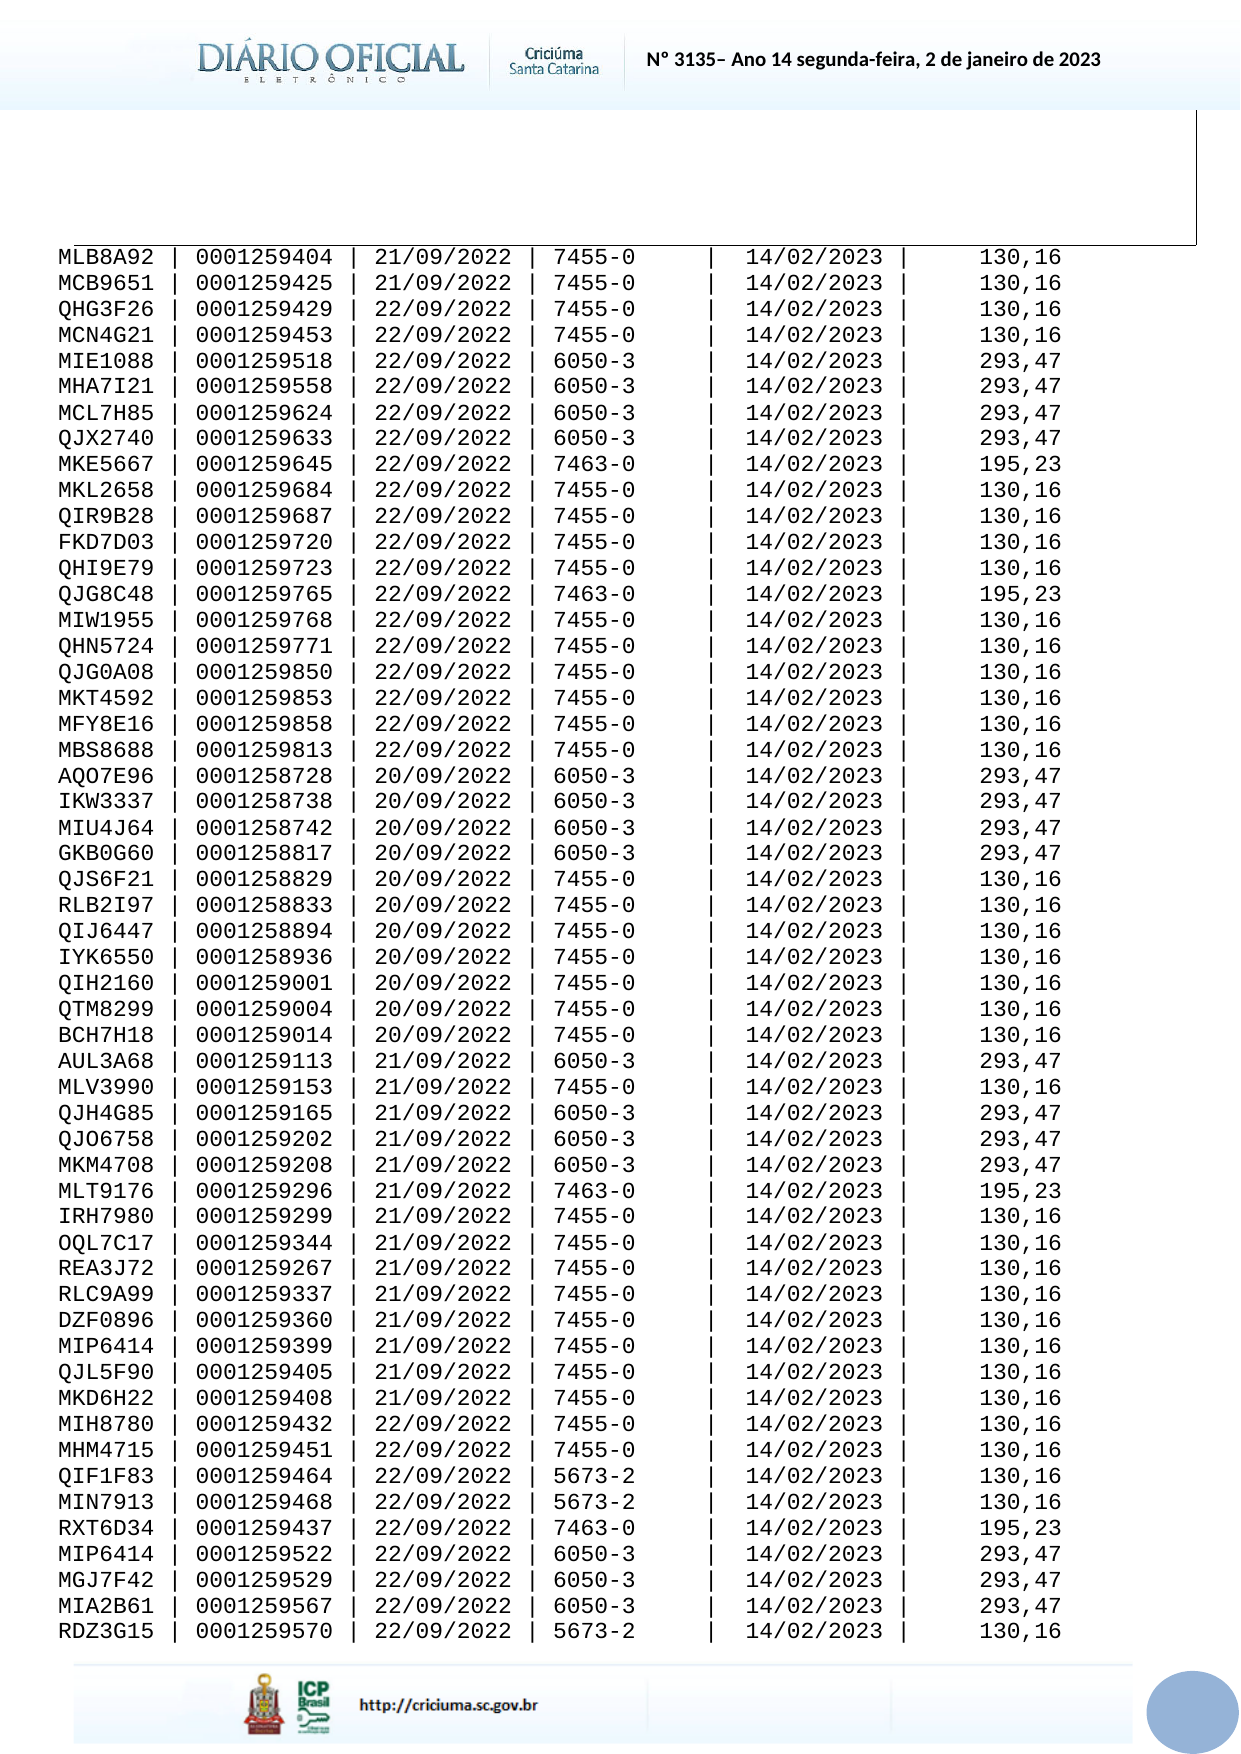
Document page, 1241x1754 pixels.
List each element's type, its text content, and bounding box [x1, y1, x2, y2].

text QJG8C48 | 0001259765 | 22/09/2022 | 7463-0 | 14/02/2023 | 195,23 [44, 582, 1196, 608]
text FKD7D03 | 0001259720 | 22/09/2022 | 7455-0 | 14/02/2023 | 130,16 [44, 531, 1196, 556]
text QJL5F90 | 0001259405 | 21/09/2022 | 7455-0 | 14/02/2023 | 130,16 [44, 1361, 1196, 1386]
text BCH7H18 | 0001259014 | 20/09/2022 | 7455-0 | 14/02/2023 | 130,16 [44, 1023, 1196, 1049]
text IYK6550 | 0001258936 | 20/09/2022 | 7455-0 | 14/02/2023 | 130,16 [44, 946, 1196, 971]
text QJS6F21 | 0001258829 | 20/09/2022 | 7455-0 | 14/02/2023 | 130,16 [44, 868, 1196, 894]
text QJX2740 | 0001259633 | 22/09/2022 | 6050-3 | 14/02/2023 | 293,47 [44, 427, 1196, 453]
text MIP6414 | 0001259522 | 22/09/2022 | 6050-3 | 14/02/2023 | 293,47 [44, 1542, 1196, 1568]
text MCB9651 | 0001259425 | 21/09/2022 | 7455-0 | 14/02/2023 | 130,16 [44, 271, 1196, 297]
text DZF0896 | 0001259360 | 21/09/2022 | 7455-0 | 14/02/2023 | 130,16 [44, 1309, 1196, 1334]
text MKL2658 | 0001259684 | 22/09/2022 | 7455-0 | 14/02/2023 | 130,16 [44, 479, 1196, 504]
text OQL7C17 | 0001259344 | 21/09/2022 | 7455-0 | 14/02/2023 | 130,16 [44, 1231, 1196, 1257]
text GKB0G60 | 0001258817 | 20/09/2022 | 6050-3 | 14/02/2023 | 293,47 [44, 842, 1196, 868]
text QJH4G85 | 0001259165 | 21/09/2022 | 6050-3 | 14/02/2023 | 293,47 [44, 1101, 1196, 1127]
text MFY8E16 | 0001259858 | 22/09/2022 | 7455-0 | 14/02/2023 | 130,16 [44, 712, 1196, 738]
text QHG3F26 | 0001259429 | 22/09/2022 | 7455-0 | 14/02/2023 | 130,16 [44, 297, 1196, 323]
text QIH2160 | 0001259001 | 20/09/2022 | 7455-0 | 14/02/2023 | 130,16 [44, 971, 1196, 997]
text REA3J72 | 0001259267 | 21/09/2022 | 7455-0 | 14/02/2023 | 130,16 [44, 1257, 1196, 1283]
text MLT9176 | 0001259296 | 21/09/2022 | 7463-0 | 14/02/2023 | 195,23 [44, 1179, 1196, 1205]
text MKE5667 | 0001259645 | 22/09/2022 | 7463-0 | 14/02/2023 | 195,23 [44, 453, 1196, 479]
text AQO7E96 | 0001258728 | 20/09/2022 | 6050-3 | 14/02/2023 | 293,47 [44, 764, 1196, 790]
text MGJ7F42 | 0001259529 | 22/09/2022 | 6050-3 | 14/02/2023 | 293,47 [44, 1568, 1196, 1594]
text AUL3A68 | 0001259113 | 21/09/2022 | 6050-3 | 14/02/2023 | 293,47 [44, 1049, 1196, 1075]
text MKM4708 | 0001259208 | 21/09/2022 | 6050-3 | 14/02/2023 | 293,47 [44, 1153, 1196, 1179]
text QHI9E79 | 0001259723 | 22/09/2022 | 7455-0 | 14/02/2023 | 130,16 [44, 556, 1196, 582]
text MIW1955 | 0001259768 | 22/09/2022 | 7455-0 | 14/02/2023 | 130,16 [44, 608, 1196, 634]
text MIA2B61 | 0001259567 | 22/09/2022 | 6050-3 | 14/02/2023 | 293,47 [44, 1594, 1196, 1620]
text MIN7913 | 0001259468 | 22/09/2022 | 5673-2 | 14/02/2023 | 130,16 [44, 1490, 1196, 1516]
text MHM4715 | 0001259451 | 22/09/2022 | 7455-0 | 14/02/2023 | 130,16 [44, 1438, 1196, 1464]
text RXT6D34 | 0001259437 | 22/09/2022 | 7463-0 | 14/02/2023 | 195,23 [44, 1516, 1196, 1542]
text QIF1F83 | 0001259464 | 22/09/2022 | 5673-2 | 14/02/2023 | 130,16 [44, 1464, 1196, 1490]
text IRH7980 | 0001259299 | 21/09/2022 | 7455-0 | 14/02/2023 | 130,16 [44, 1205, 1196, 1231]
text MIH8780 | 0001259432 | 22/09/2022 | 7455-0 | 14/02/2023 | 130,16 [44, 1412, 1196, 1438]
text QJO6758 | 0001259202 | 21/09/2022 | 6050-3 | 14/02/2023 | 293,47 [44, 1127, 1196, 1153]
text MCN4G21 | 0001259453 | 22/09/2022 | 7455-0 | 14/02/2023 | 130,16 [44, 323, 1196, 349]
text RLB2I97 | 0001258833 | 20/09/2022 | 7455-0 | 14/02/2023 | 130,16 [44, 894, 1196, 919]
text QJG0A08 | 0001259850 | 22/09/2022 | 7455-0 | 14/02/2023 | 130,16 [44, 660, 1196, 686]
text MCL7H85 | 0001259624 | 22/09/2022 | 6050-3 | 14/02/2023 | 293,47 [44, 401, 1196, 427]
text MLB8A92 | 0001259404 | 21/09/2022 | 7455-0 | 14/02/2023 | 130,16 [44, 245, 1196, 271]
text MKT4592 | 0001259853 | 22/09/2022 | 7455-0 | 14/02/2023 | 130,16 [44, 686, 1196, 712]
text IKW3337 | 0001258738 | 20/09/2022 | 6050-3 | 14/02/2023 | 293,47 [44, 790, 1196, 816]
text QTM8299 | 0001259004 | 20/09/2022 | 7455-0 | 14/02/2023 | 130,16 [44, 997, 1196, 1023]
text MLV3990 | 0001259153 | 21/09/2022 | 7455-0 | 14/02/2023 | 130,16 [44, 1075, 1196, 1101]
text MIE1088 | 0001259518 | 22/09/2022 | 6050-3 | 14/02/2023 | 293,47 [44, 349, 1196, 375]
text MIP6414 | 0001259399 | 21/09/2022 | 7455-0 | 14/02/2023 | 130,16 [44, 1334, 1196, 1361]
text QHN5724 | 0001259771 | 22/09/2022 | 7455-0 | 14/02/2023 | 130,16 [44, 634, 1196, 660]
text QIR9B28 | 0001259687 | 22/09/2022 | 7455-0 | 14/02/2023 | 130,16 [44, 504, 1196, 531]
text MHA7I21 | 0001259558 | 22/09/2022 | 6050-3 | 14/02/2023 | 293,47 [44, 375, 1196, 401]
text MBS8688 | 0001259813 | 22/09/2022 | 7455-0 | 14/02/2023 | 130,16 [44, 738, 1196, 764]
text RLC9A99 | 0001259337 | 21/09/2022 | 7455-0 | 14/02/2023 | 130,16 [44, 1283, 1196, 1309]
text MKD6H22 | 0001259408 | 21/09/2022 | 7455-0 | 14/02/2023 | 130,16 [44, 1386, 1196, 1412]
text RDZ3G15 | 0001259570 | 22/09/2022 | 5673-2 | 14/02/2023 | 130,16 [44, 1620, 1196, 1646]
text MIU4J64 | 0001258742 | 20/09/2022 | 6050-3 | 14/02/2023 | 293,47 [44, 816, 1196, 842]
text QIJ6447 | 0001258894 | 20/09/2022 | 7455-0 | 14/02/2023 | 130,16 [44, 919, 1196, 946]
